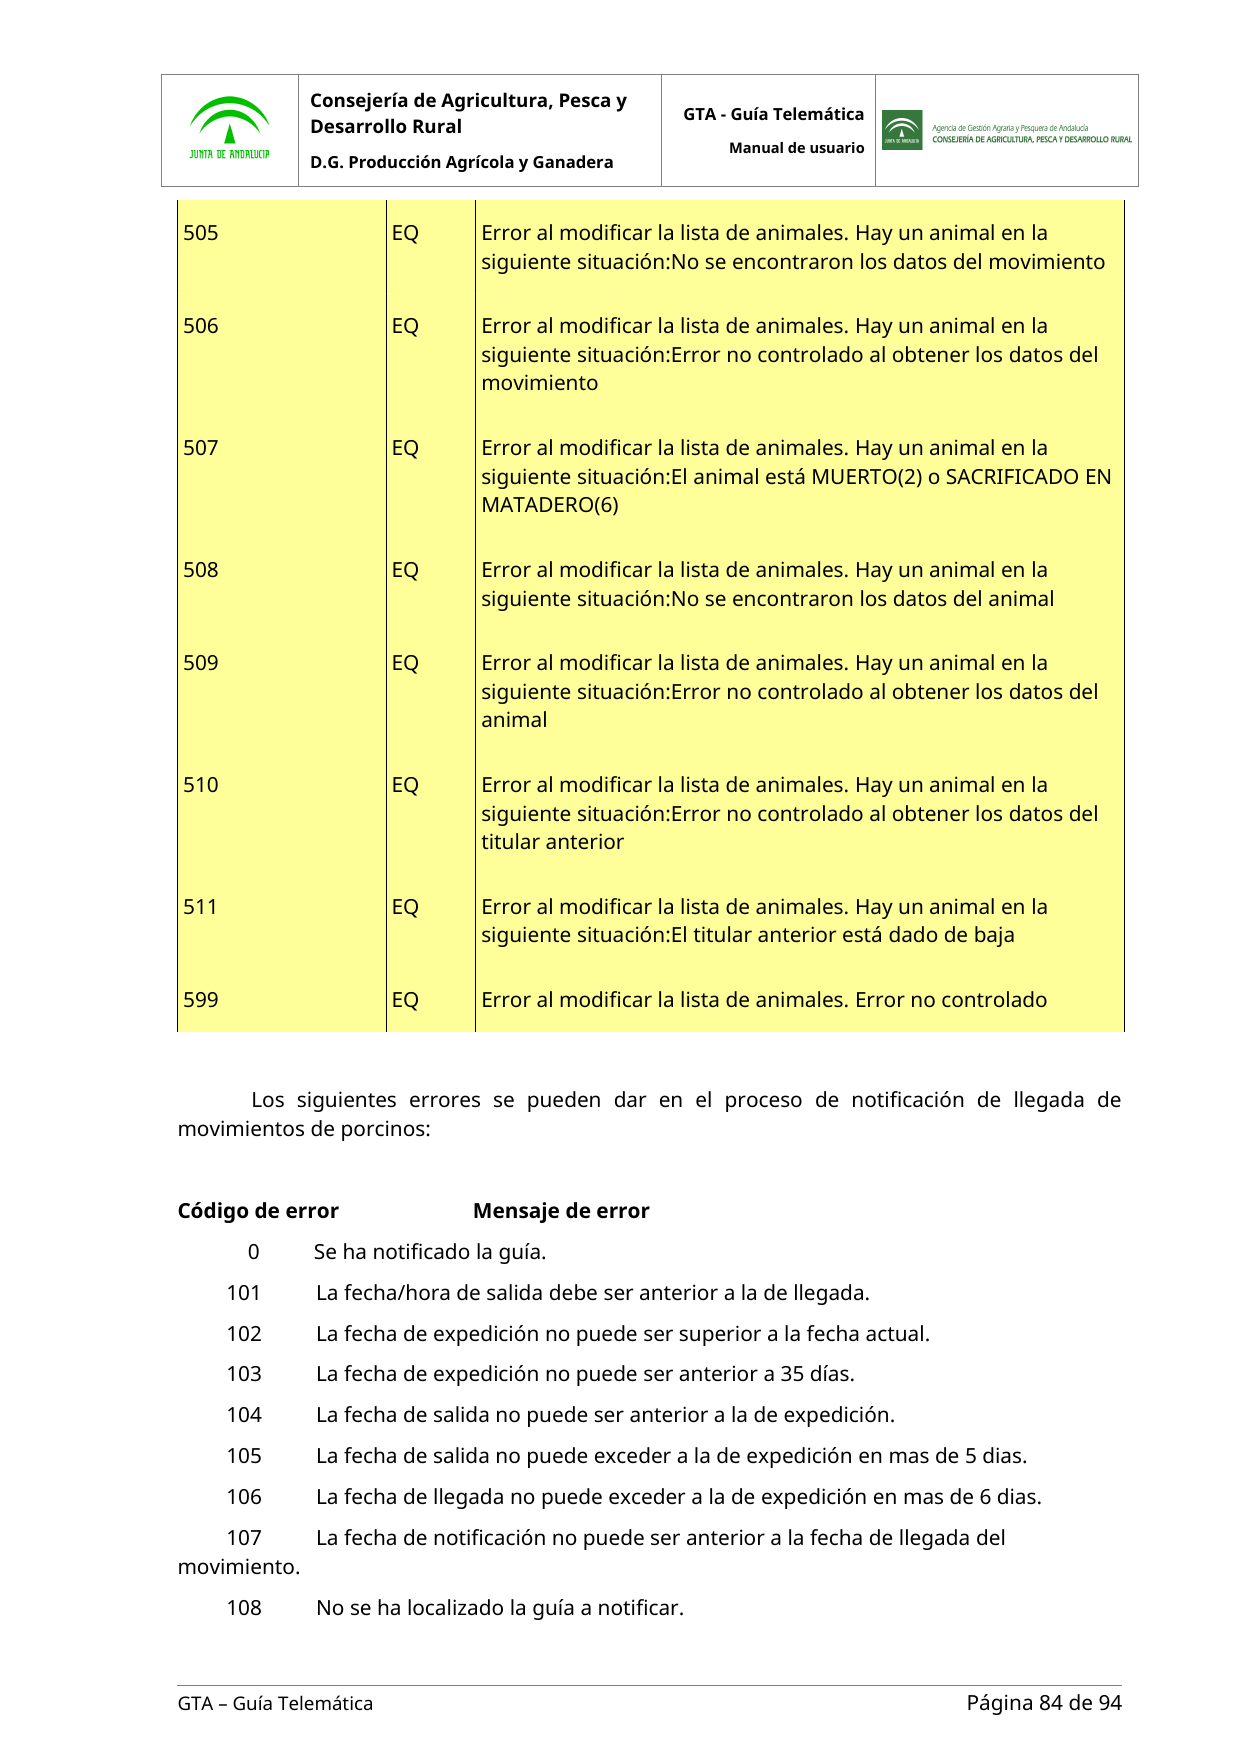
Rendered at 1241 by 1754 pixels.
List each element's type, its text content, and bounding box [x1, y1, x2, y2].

table_cell 510 [178, 752, 386, 874]
table_cell EQ [387, 294, 475, 415]
picture [189, 96, 269, 159]
text 106 La fecha de llegada no puede exceder a la de expedición en mas de 6 dias. [177, 1482, 1122, 1511]
table_cell Error al modificar la lista de animales. Error no controlado [476, 967, 1124, 1032]
table_cell EQ [387, 415, 475, 537]
text 105 La fecha de salida no puede exceder a la de expedición en mas de 5 dias. [177, 1441, 1122, 1470]
text Los siguientes errores se pueden dar en el proceso de notificación de llegada de movimientos de porcinos: [177, 1086, 1122, 1142]
picture [882, 110, 1132, 150]
table_cell Error al modificar la lista de animales. Hay un animal en la siguiente situación:No se encontraron los datos del movimiento [476, 200, 1124, 293]
text 102 La fecha de expedición no puede ser superior a la fecha actual. [177, 1319, 1122, 1347]
table_cell EQ [387, 752, 475, 874]
table_cell EQ [387, 200, 475, 293]
table_cell EQ [387, 874, 475, 967]
table_cell Error al modificar la lista de animales. Hay un animal en la siguiente situación:El animal está MUERTO(2) o SACRIFICADO EN MATADERO(6) [476, 415, 1124, 537]
text 107 La fecha de notificación no puede ser anterior a la fecha de llegada del movimiento. [177, 1523, 1122, 1580]
table_cell EQ [387, 630, 475, 752]
table_cell Error al modificar la lista de animales. Hay un animal en la siguiente situación:Error no controlado al obtener los datos del movimiento [476, 294, 1124, 415]
table_cell EQ [387, 967, 475, 1032]
table_cell 509 [178, 630, 386, 752]
table_cell 506 [178, 294, 386, 415]
text 104 La fecha de salida no puede ser anterior a la de expedición. [177, 1401, 1122, 1429]
table_cell Error al modificar la lista de animales. Hay un animal en la siguiente situación:Error no controlado al obtener los datos del titular anterior [476, 752, 1124, 874]
text 0 Se ha notificado la guía. [177, 1237, 1122, 1265]
table_cell 507 [178, 415, 386, 537]
text 108 No se ha localizado la guía a notificar. [177, 1593, 1122, 1621]
table_cell Error al modificar la lista de animales. Hay un animal en la siguiente situación:No se encontraron los datos del animal [476, 537, 1124, 630]
table_cell EQ [387, 537, 475, 630]
text 101 La fecha/hora de salida debe ser anterior a la de llegada. [177, 1278, 1122, 1306]
table_cell 511 [178, 874, 386, 967]
table_cell 508 [178, 537, 386, 630]
table_cell 505 [178, 200, 386, 293]
table_cell Error al modificar la lista de animales. Hay un animal en la siguiente situación:Error no controlado al obtener los datos del animal [476, 630, 1124, 752]
text 103 La fecha de expedición no puede ser anterior a 35 días. [177, 1359, 1122, 1388]
text Código de error Mensaje de error [177, 1196, 1122, 1224]
table_cell 599 [178, 967, 386, 1032]
table_cell Error al modificar la lista de animales. Hay un animal en la siguiente situación:El titular anterior está dado de baja [476, 874, 1124, 967]
